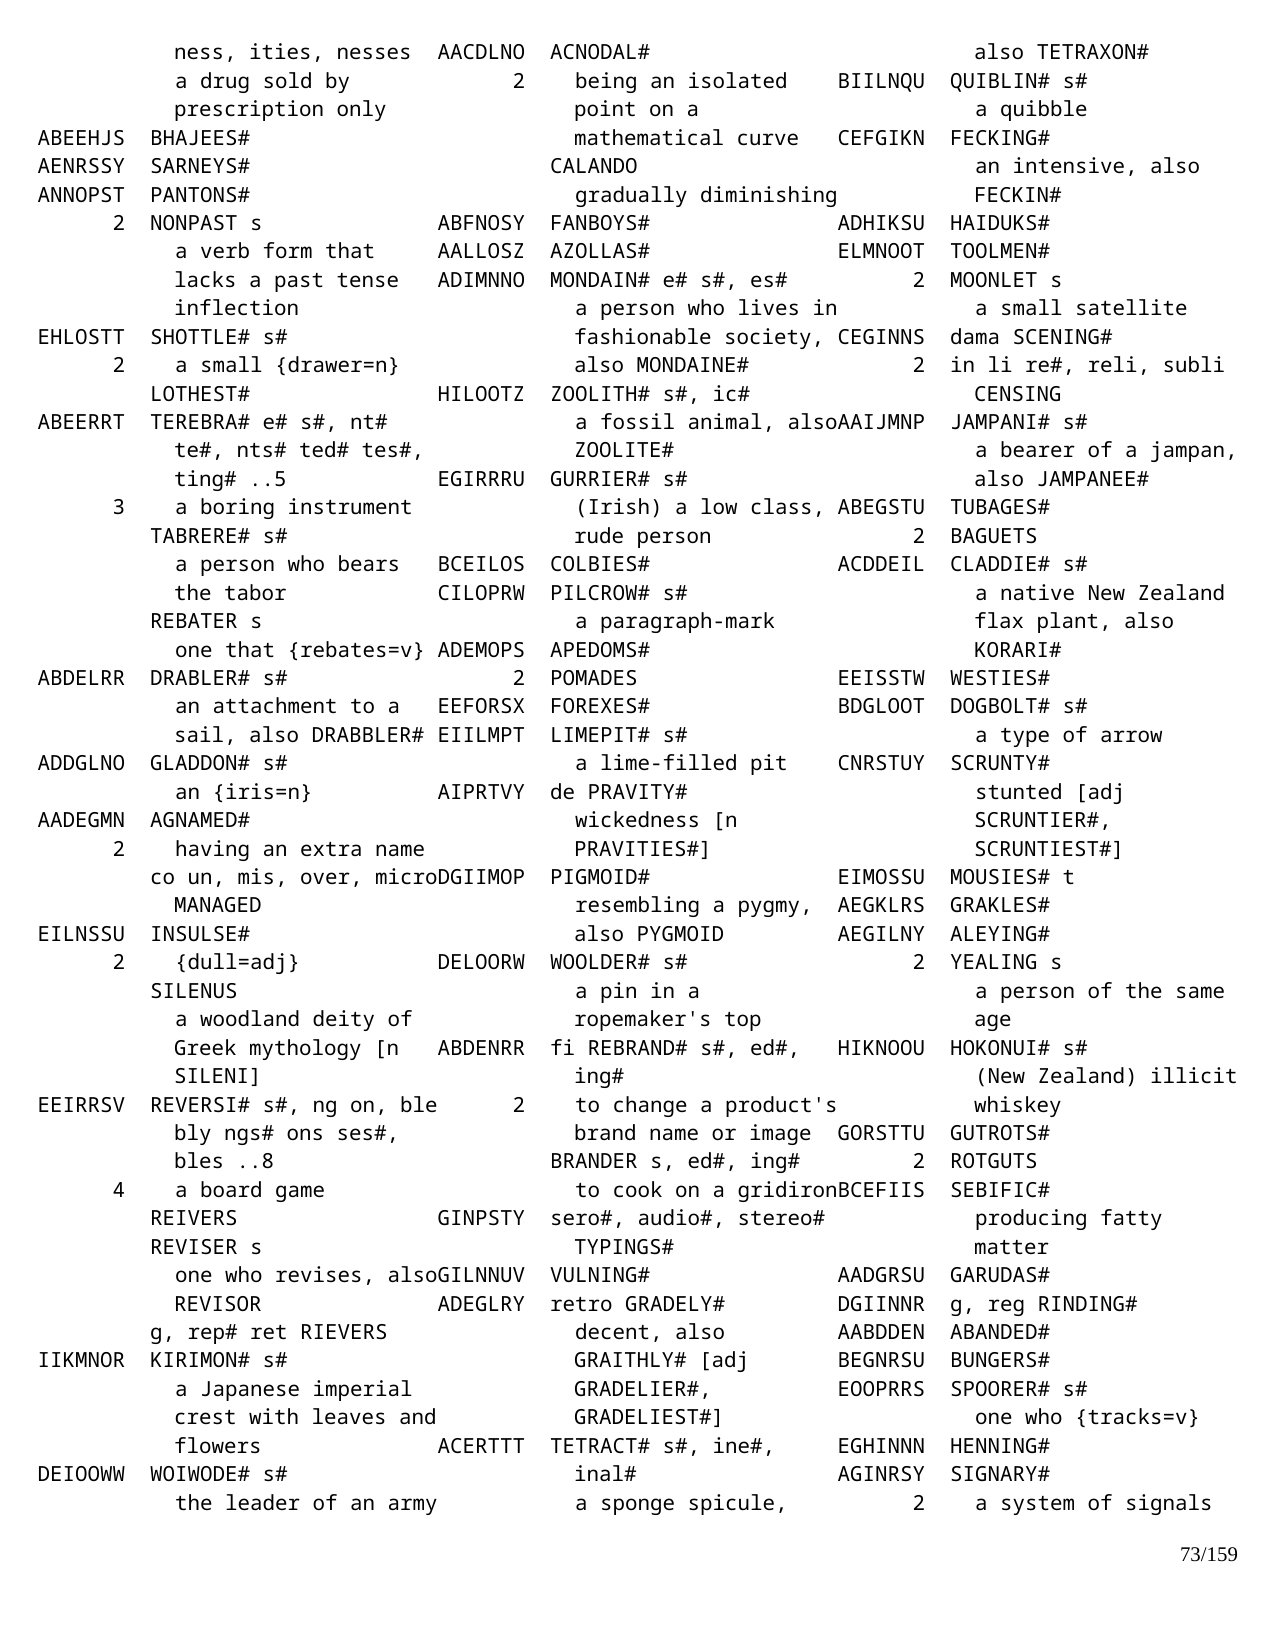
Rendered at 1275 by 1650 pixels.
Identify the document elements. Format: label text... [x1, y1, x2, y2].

text EEIRRSV REVERSI# s#, ng on, ble bly ngs# ons ses#, bles ..8 [37, 1090, 437, 1175]
text EILNSSU INSULSE# [37, 919, 437, 947]
text BIILNQU QUIBLIN# s# [837, 66, 1237, 94]
text (New Zealand) illicit whiskey [837, 1061, 1237, 1118]
text 2 BAGUETS [837, 521, 1237, 549]
text a pin in a ropemaker's top [437, 976, 837, 1033]
text one who {tracks=v} [837, 1402, 1237, 1431]
text LOTHEST# [37, 379, 437, 407]
text gradually diminishing [437, 180, 837, 208]
text 3 a boring instrument [37, 492, 437, 521]
text a sponge spicule, [437, 1488, 837, 1516]
text ABDELRR DRABLER# s# [37, 663, 437, 692]
text ABEERRT TEREBRA# e# s#, nt# te#, nts# ted# tes#, ting# ..5 [37, 407, 437, 492]
text a paragraph-mark [437, 606, 837, 635]
text 2 in li re#, reli, subli CENSING [837, 350, 1237, 407]
text a fossil animal, also ZOOLITE# [437, 407, 837, 464]
text AEGKLRS GRAKLES# [837, 891, 1237, 919]
text AGINRSY SIGNARY# [837, 1459, 1237, 1488]
text AIPRTVY de PRAVITY# [437, 777, 837, 805]
text a person of the same age [837, 976, 1237, 1033]
text 2 to change a product's brand name or image [437, 1090, 837, 1147]
text an intensive, also FECKIN# [837, 151, 1237, 208]
text the leader of an army [37, 1488, 437, 1516]
text EIMOSSU MOUSIES# t [837, 862, 1237, 891]
text ABDENRR fi REBRAND# s#, ed#, ing# [437, 1033, 837, 1090]
text 2 having an extra name [37, 834, 437, 862]
text CEGINNS dama SCENING# [837, 322, 1237, 350]
text ELMNOOT TOOLMEN# [837, 237, 1237, 265]
text a bearer of a jampan, also JAMPANEE# [837, 436, 1237, 492]
text 2 MOONLET s [837, 265, 1237, 293]
text GINPSTY sero#, audio#, stereo# TYPINGS# [437, 1203, 837, 1260]
text a person who lives in fashionable society, also MONDAINE# [437, 293, 837, 379]
text stunted [adj SCRUNTIER#, SCRUNTIEST#] [837, 777, 1237, 862]
text EEISSTW WESTIES# [837, 663, 1237, 692]
text wickedness [n PRAVITIES#] [437, 805, 837, 862]
text a small satellite [837, 293, 1237, 322]
text 2 NONPAST s [37, 208, 437, 237]
text ANNOPST PANTONS# [37, 180, 437, 208]
text ness, ities, nesses [37, 37, 437, 66]
text 2 POMADES [437, 663, 837, 692]
text DGIIMOP PIGMOID# [437, 862, 837, 891]
text ACDDEIL CLADDIE# s# [837, 549, 1237, 578]
text 2 ROTGUTS [837, 1147, 1237, 1175]
text HILOOTZ ZOOLITH# s#, ic# [437, 379, 837, 407]
text AAIJMNP JAMPANI# s# [837, 407, 1237, 436]
text a type of arrow [837, 720, 1237, 748]
text CALANDO [437, 151, 837, 180]
text resembling a pygmy, also PYGMOID [437, 891, 837, 947]
text AEGILNY ALEYING# [837, 919, 1237, 947]
text GILNNUV VULNING# [437, 1260, 837, 1289]
text 2 a system of signals [837, 1488, 1237, 1516]
text producing fatty matter [837, 1203, 1237, 1260]
text BRANDER s, ed#, ing# [437, 1147, 837, 1175]
text to cook on a gridiron [437, 1175, 837, 1203]
text EGIRRRU GURRIER# s# [437, 464, 837, 492]
text EEFORSX FOREXES# [437, 692, 837, 720]
text ADDGLNO GLADDON# s# [37, 748, 437, 777]
text BDGLOOT DOGBOLT# s# [837, 692, 1237, 720]
text DEIOOWW WOIWODE# s# [37, 1459, 437, 1488]
text ADIMNNO MONDAIN# e# s#, es# [437, 265, 837, 293]
text a drug sold by prescription only [37, 66, 437, 123]
text a person who bears the tabor [37, 549, 437, 606]
text IIKMNOR KIRIMON# s# [37, 1346, 437, 1374]
text CILOPRW PILCROW# s# [437, 578, 837, 606]
text BEGNRSU BUNGERS# [837, 1346, 1237, 1374]
text a quibble [837, 94, 1237, 123]
text an attachment to a sail, also DRABBLER# [37, 692, 437, 748]
text TABRERE# s# [37, 521, 437, 549]
text GORSTTU GUTROTS# [837, 1118, 1237, 1147]
text ADHIKSU HAIDUKS# [837, 208, 1237, 237]
text (Irish) a low class, rude person [437, 492, 837, 549]
text also TETRAXON# [837, 37, 1237, 66]
text HIKNOOU HOKONUI# s# [837, 1033, 1237, 1061]
text EIILMPT LIMEPIT# s# [437, 720, 837, 748]
text one that {rebates=v} [37, 635, 437, 663]
text 2 a small {drawer=n} [37, 350, 437, 379]
text AACDLNO ACNODAL# [437, 37, 837, 66]
text ADEMOPS APEDOMS# [437, 635, 837, 663]
text EGHINNN HENNING# [837, 1431, 1237, 1459]
text ABEEHJS BHAJEES# [37, 123, 437, 151]
text decent, also GRAITHLY# [adj GRADELIER#, GRADELIEST#] [437, 1317, 837, 1431]
text ACERTTT TETRACT# s#, ine#, inal# [437, 1431, 837, 1488]
text DELOORW WOOLDER# s# [437, 947, 837, 976]
text DGIINNR g, reg RINDING# [837, 1289, 1237, 1317]
text one who revises, also REVISOR [37, 1260, 437, 1317]
text REIVERS [37, 1203, 437, 1232]
text REBATER s [37, 606, 437, 635]
text a lime-filled pit [437, 748, 837, 777]
text 2 being an isolated point on a mathematical curve [437, 66, 837, 151]
text 2 {dull=adj} [37, 947, 437, 976]
text AADEGMN AGNAMED# [37, 805, 437, 834]
text BCEFIIS SEBIFIC# [837, 1175, 1237, 1203]
text 4 a board game [37, 1175, 437, 1203]
text a woodland deity of Greek mythology [n SILENI] [37, 1004, 437, 1090]
text co un, mis, over, micro MANAGED [37, 862, 437, 919]
text ABFNOSY FANBOYS# [437, 208, 837, 237]
text BCEILOS COLBIES# [437, 549, 837, 578]
text EHLOSTT SHOTTLE# s# [37, 322, 437, 350]
text EOOPRRS SPOORER# s# [837, 1374, 1237, 1402]
text a verb form that lacks a past tense inflection [37, 237, 437, 322]
text AABDDEN ABANDED# [837, 1317, 1237, 1346]
text g, rep# ret RIEVERS [37, 1317, 437, 1346]
text CEFGIKN FECKING# [837, 123, 1237, 151]
text SILENUS [37, 976, 437, 1004]
text a native New Zealand flax plant, also KORARI# [837, 578, 1237, 663]
text ADEGLRY retro GRADELY# [437, 1289, 837, 1317]
text 2 YEALING s [837, 947, 1237, 976]
text AADGRSU GARUDAS# [837, 1260, 1237, 1289]
text CNRSTUY SCRUNTY# [837, 748, 1237, 777]
text a Japanese imperial crest with leaves and flowers [37, 1374, 437, 1459]
text AALLOSZ AZOLLAS# [437, 237, 837, 265]
text REVISER s [37, 1232, 437, 1260]
text an {iris=n} [37, 777, 437, 805]
text ABEGSTU TUBAGES# [837, 492, 1237, 521]
text AENRSSY SARNEYS# [37, 151, 437, 180]
